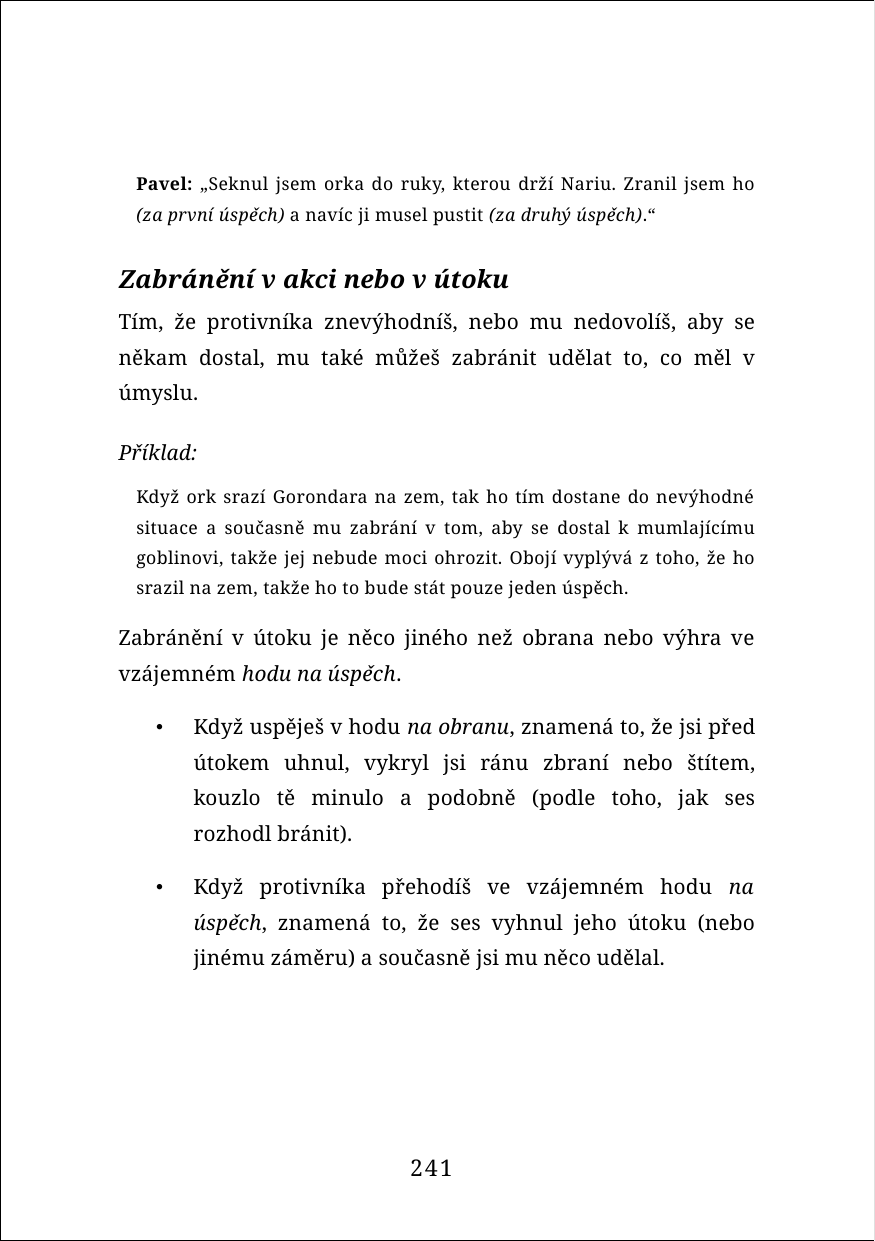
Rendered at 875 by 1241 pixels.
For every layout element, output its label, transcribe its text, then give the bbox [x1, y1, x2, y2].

subtitle Zabránění v akci nebo v útoku [118, 262, 756, 296]
text Příklad: [118, 438, 756, 466]
list Když uspěješ v hodu na obranu, znamená to, že jsi před útokem uhnul, vykryl jsi ránu zbraní nebo štítem, kouzlo tě minulo a podobně (podle toho, jak ses rozhodl bránit). [156, 712, 756, 847]
text Pavel: „Seknul jsem orka do ruky, kterou drží Nariu. Zranil jsem ho (za první úspěch) a navíc ji musel pustit (za druhý úspěch).“ [136, 172, 756, 226]
text Když ork srazí Gorondara na zem, tak ho tím dostane do nevýhodné situace a současně mu zabrání v tom, aby se dostal k mumlajícímu goblinovi, takže jej nebude moci ohrozit. Obojí vyplývá z toho, že ho srazil na zem, takže ho to bude stát pouze jeden úspěch. [136, 485, 756, 600]
text Tím, že protivníka znevýhodníš, nebo mu nedovolíš, aby se někam dostal, mu také můžeš zabránit udělat to, co měl v úmyslu. [118, 307, 756, 407]
text Zabránění v útoku je něco jiného než obrana nebo výhra ve vzájemném hodu na úspěch. [118, 623, 756, 687]
list Když protivníka přehodíš ve vzájemném hodu na úspěch, znamená to, že ses vyhnul jeho útoku (nebo jinému záměru) a současně jsi mu něco udělal. [156, 872, 756, 972]
